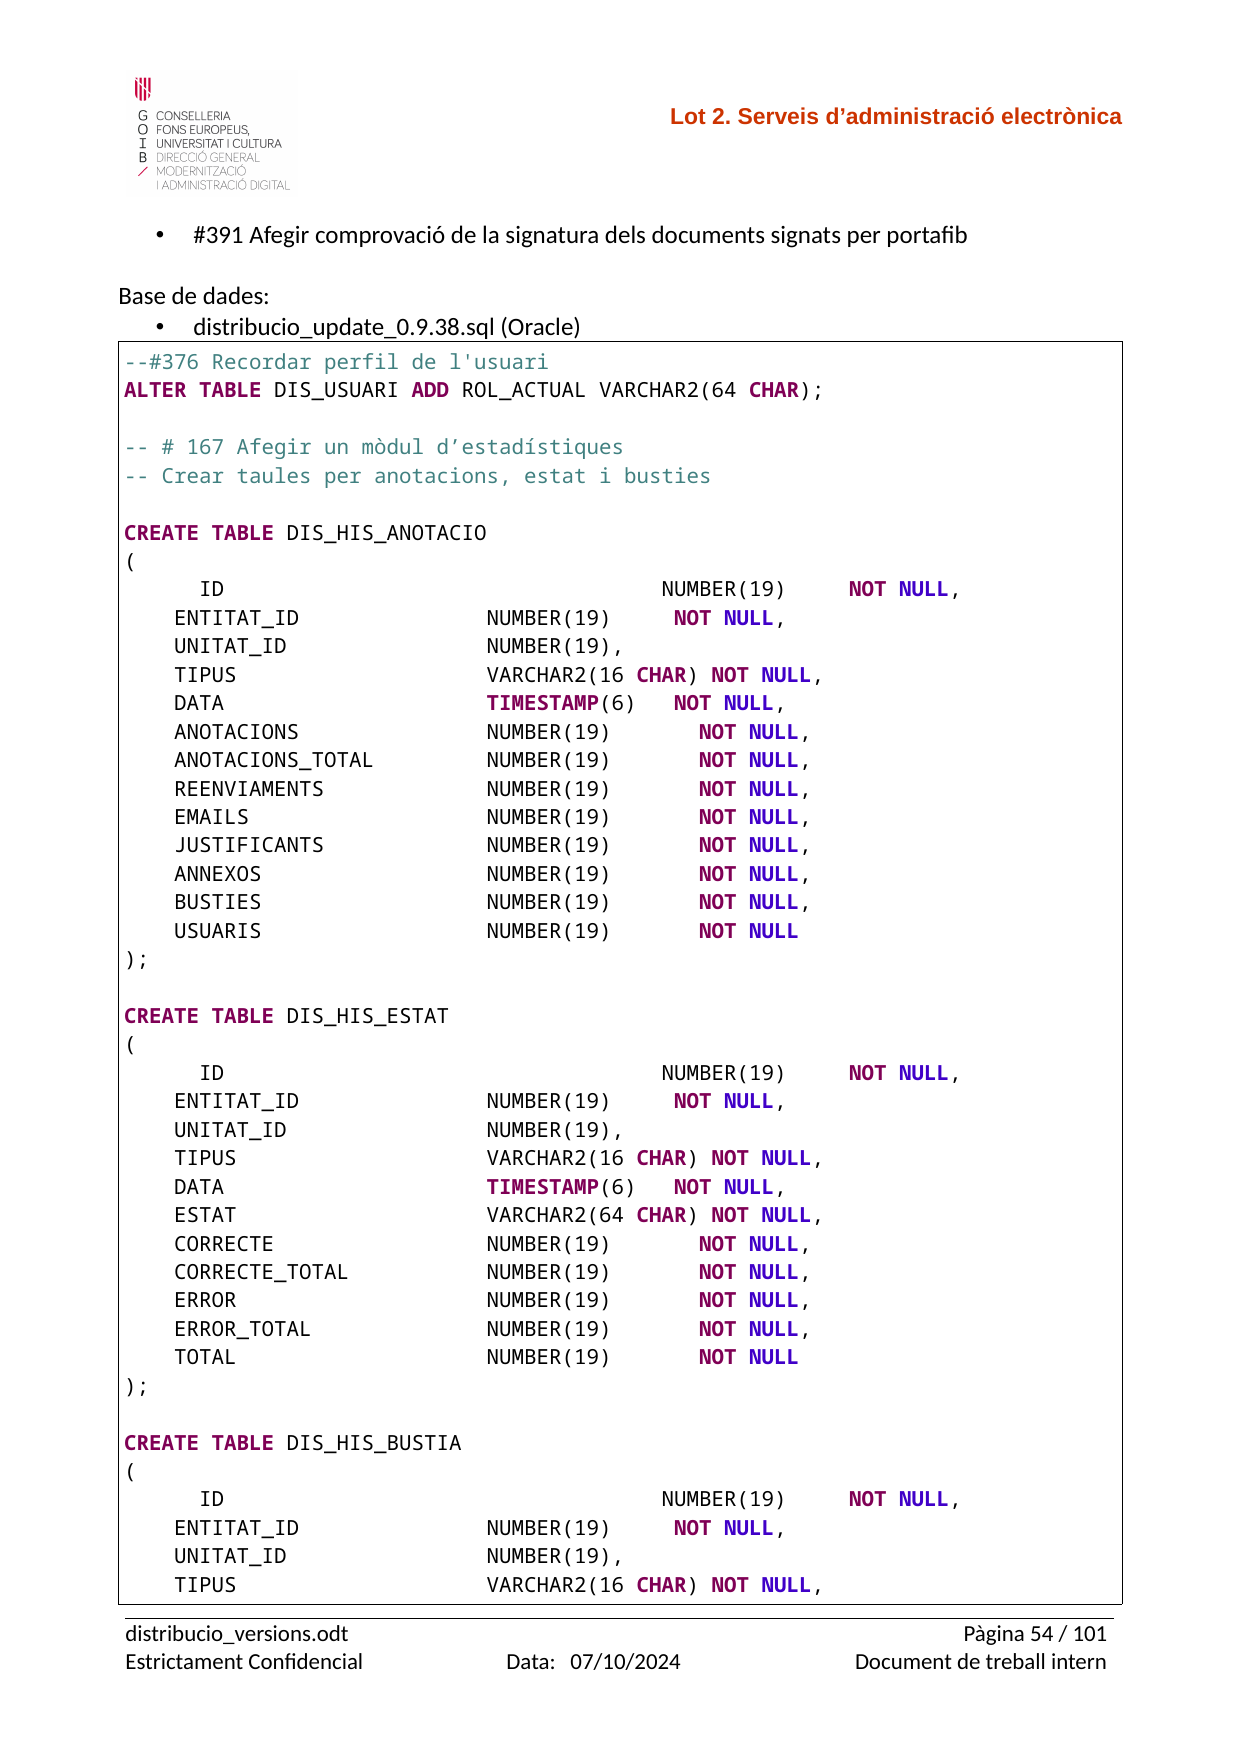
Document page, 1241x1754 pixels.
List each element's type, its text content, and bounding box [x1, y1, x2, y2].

text Base de dades: [118, 280, 1122, 311]
list distribucio_update_0.9.38.sql (Oracle) [156, 311, 1122, 341]
picture [126, 70, 299, 197]
list #391 Afegir comprovació de la signatura dels documents signats per portafib [156, 219, 1122, 250]
table_header --#376 Recordar perfil de l'usuari ALTER TABLE DIS_USUARI ADD ROL_ACTUAL VARCHAR2(64 CHAR); -- # 167 Afegir un mòdul d’estadístiques -- Crear taules per anotacions, estat i busties CREATE TABLE DIS_HIS_ANOTACIO ( ID NUMBER(19) NOT NULL, ENTITAT_ID NUMBER(19) NOT NULL, UNITAT_ID NUMBER(19), TIPUS VARCHAR2(16 CHAR) NOT NULL, DATA TIMESTAMP(6) NOT NULL, ANOTACIONS NUMBER(19) NOT NULL, ANOTACIONS_TOTAL NUMBER(19) NOT NULL, REENVIAMENTS NUMBER(19) NOT NULL, EMAILS NUMBER(19) NOT NULL, JUSTIFICANTS NUMBER(19) NOT NULL, ANNEXOS NUMBER(19) NOT NULL, BUSTIES NUMBER(19) NOT NULL, USUARIS NUMBER(19) NOT NULL ); CREATE TABLE DIS_HIS_ESTAT ( ID NUMBER(19) NOT NULL, ENTITAT_ID NUMBER(19) NOT NULL, UNITAT_ID NUMBER(19), TIPUS VARCHAR2(16 CHAR) NOT NULL, DATA TIMESTAMP(6) NOT NULL, ESTAT VARCHAR2(64 CHAR) NOT NULL, CORRECTE NUMBER(19) NOT NULL, CORRECTE_TOTAL NUMBER(19) NOT NULL, ERROR NUMBER(19) NOT NULL, ERROR_TOTAL NUMBER(19) NOT NULL, TOTAL NUMBER(19) NOT NULL ); CREATE TABLE DIS_HIS_BUSTIA ( ID NUMBER(19) NOT NULL, ENTITAT_ID NUMBER(19) NOT NULL, UNITAT_ID NUMBER(19), TIPUS VARCHAR2(16 CHAR) NOT NULL, [119, 342, 1122, 1604]
